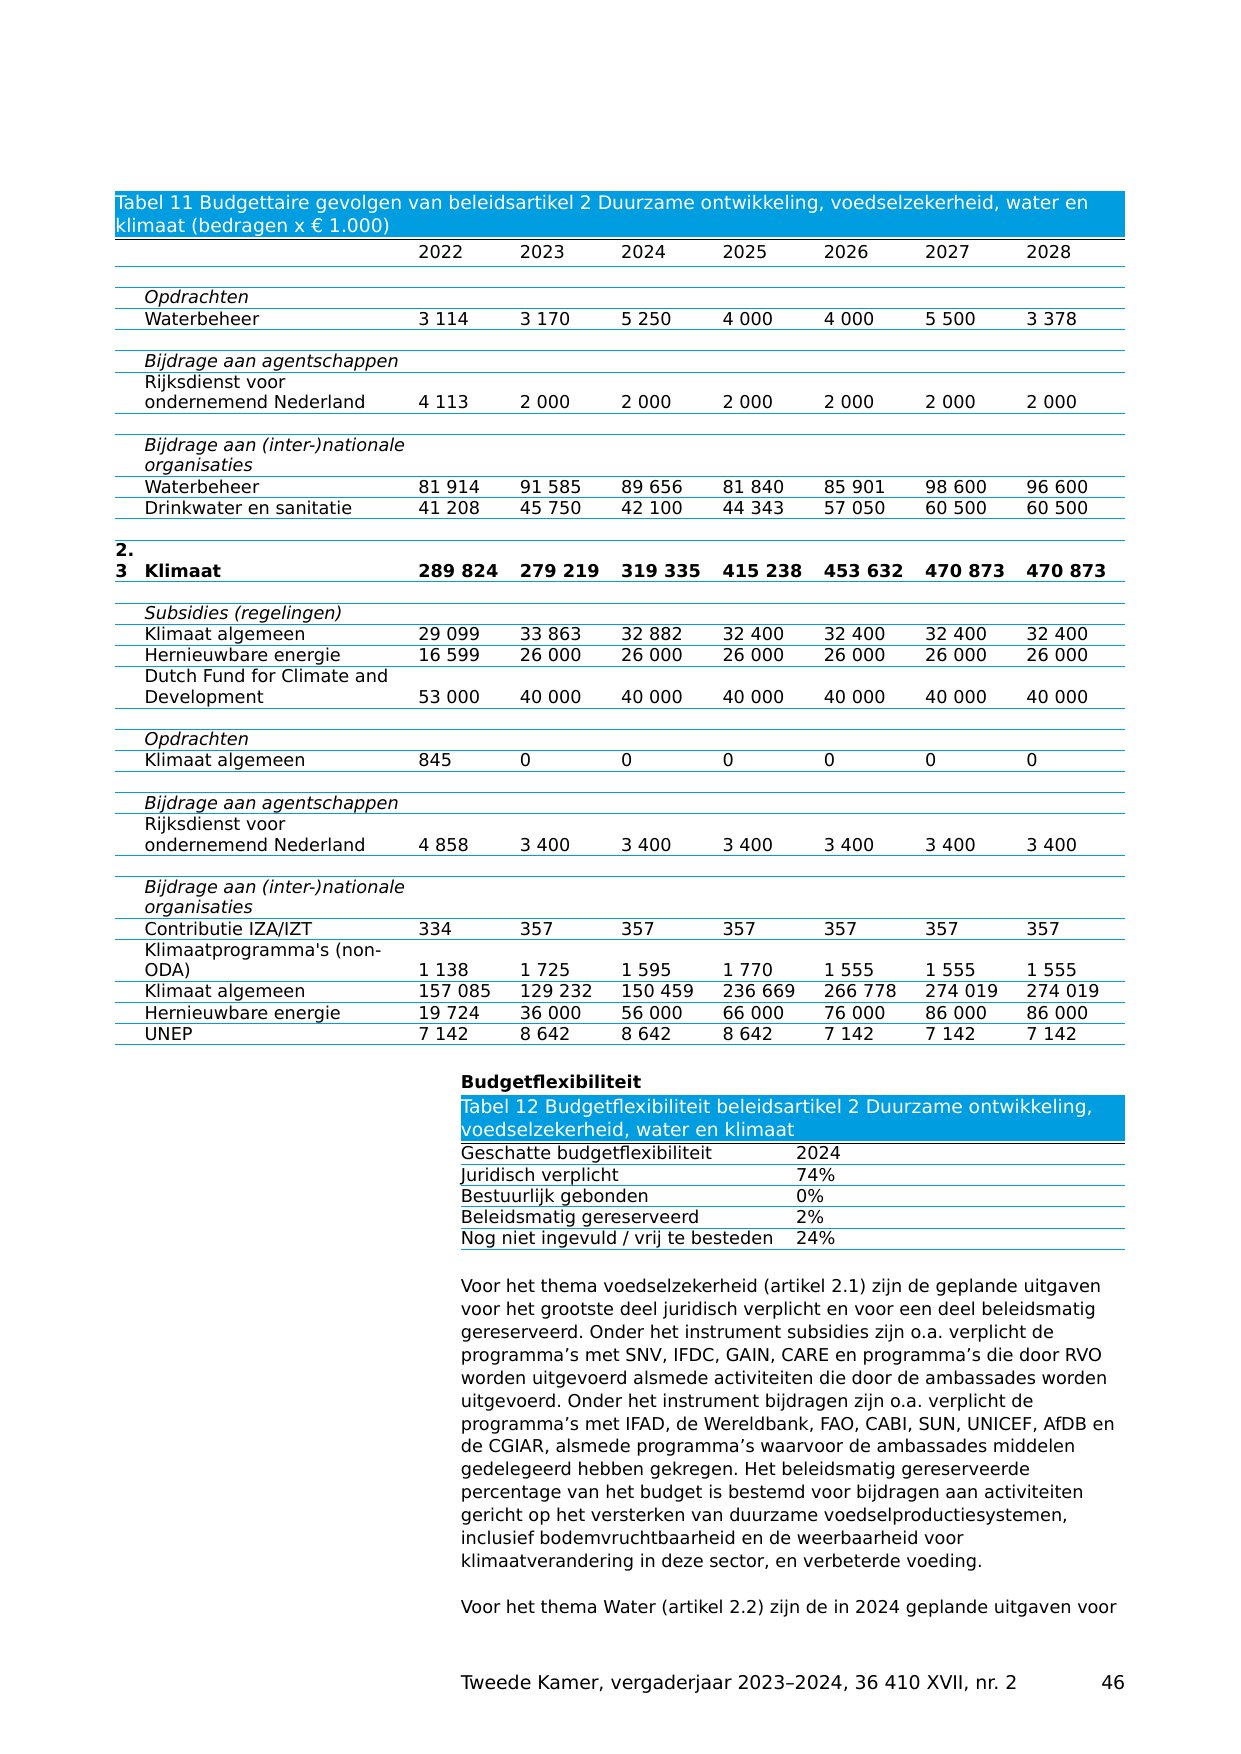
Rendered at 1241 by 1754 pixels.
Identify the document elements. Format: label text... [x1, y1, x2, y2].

table_cell [415, 519, 517, 539]
table_cell 4 000 [719, 309, 821, 329]
table_cell 2.3 [115, 541, 141, 581]
table_cell [719, 351, 821, 371]
table_cell 2028 [1023, 240, 1125, 266]
table_cell [115, 751, 141, 771]
table_cell [719, 856, 821, 876]
table_cell [1023, 414, 1125, 434]
table_cell Bijdrage aan agentschappen [141, 351, 415, 371]
table_cell [115, 1003, 141, 1023]
table_cell 26 000 [1023, 646, 1125, 666]
table_cell 279 219 [517, 541, 618, 581]
table_cell Dutch Fund for Climate and Development [141, 667, 415, 708]
table_cell 60 500 [922, 498, 1023, 518]
table_cell [618, 793, 719, 813]
table_cell Contributie IZA/IZT [141, 919, 415, 939]
table_cell [115, 309, 141, 329]
table_cell 76 000 [821, 1003, 922, 1023]
table_cell 41 208 [415, 498, 517, 518]
table_cell [1023, 519, 1125, 539]
table_cell 3 400 [719, 814, 821, 855]
table_cell [517, 519, 618, 539]
table_cell 2027 [922, 240, 1023, 266]
table_cell [517, 877, 618, 918]
table_cell [922, 330, 1023, 350]
table_cell 0 [821, 751, 922, 771]
table_cell Bestuurlijk gebonden [461, 1186, 793, 1206]
table_cell Rijksdienst voor ondernemend Nederland [141, 814, 415, 855]
table_cell 0 [922, 751, 1023, 771]
table_cell [517, 288, 618, 308]
table_cell [719, 288, 821, 308]
table_cell [517, 730, 618, 750]
table_cell 86 000 [922, 1003, 1023, 1023]
table_cell 33 863 [517, 625, 618, 645]
table_cell [1023, 793, 1125, 813]
table_cell [115, 772, 141, 792]
table_cell [1023, 330, 1125, 350]
table_cell 274 019 [922, 982, 1023, 1002]
table_cell [1023, 351, 1125, 371]
table_cell [922, 709, 1023, 729]
table_cell [115, 793, 141, 813]
table_cell 74% [793, 1165, 1125, 1185]
table_cell [415, 730, 517, 750]
table_cell Nog niet ingevuld / vrij te besteden [461, 1229, 793, 1248]
table_cell 32 400 [1023, 625, 1125, 645]
table_cell 4 858 [415, 814, 517, 855]
table_cell 7 142 [821, 1024, 922, 1044]
table_cell [821, 435, 922, 476]
table_cell [821, 772, 922, 792]
table_cell [115, 919, 141, 939]
table_cell 3 400 [517, 814, 618, 855]
text Budgetflexibiliteit [461, 1070, 1125, 1093]
table_cell Beleidsmatig gereserveerd [461, 1207, 793, 1227]
table_cell [415, 582, 517, 602]
table_cell [719, 435, 821, 476]
table_cell [719, 330, 821, 350]
table_cell 24% [793, 1229, 1125, 1248]
table_cell [141, 414, 415, 434]
table_cell 8 642 [517, 1024, 618, 1044]
table_cell [922, 730, 1023, 750]
table_cell 56 000 [618, 1003, 719, 1023]
table_cell 32 400 [922, 625, 1023, 645]
table_cell 1 138 [415, 940, 517, 981]
table_cell 357 [517, 919, 618, 939]
table_cell [821, 730, 922, 750]
table_cell 57 050 [821, 498, 922, 518]
table_cell 415 238 [719, 541, 821, 581]
table_cell [115, 240, 141, 266]
table_cell 42 100 [618, 498, 719, 518]
table_cell [922, 856, 1023, 876]
table_cell [821, 709, 922, 729]
table_cell 845 [415, 751, 517, 771]
table_cell [922, 519, 1023, 539]
table_cell [517, 709, 618, 729]
table_cell 5 500 [922, 309, 1023, 329]
table_cell [141, 709, 415, 729]
table_cell [618, 351, 719, 371]
table_cell 40 000 [618, 667, 719, 708]
table_cell [517, 604, 618, 623]
table_cell [415, 772, 517, 792]
table_cell 470 873 [922, 541, 1023, 581]
table_cell 1 555 [1023, 940, 1125, 981]
table_cell 2024 [793, 1144, 1125, 1164]
table_cell [1023, 582, 1125, 602]
table_cell [618, 582, 719, 602]
table_cell 85 901 [821, 477, 922, 497]
table_cell 26 000 [618, 646, 719, 666]
table_cell 98 600 [922, 477, 1023, 497]
table_cell [415, 856, 517, 876]
table_cell [1023, 604, 1125, 623]
table_cell Waterbeheer [141, 309, 415, 329]
table_cell 32 400 [821, 625, 922, 645]
table_cell 26 000 [821, 646, 922, 666]
table_cell [1023, 435, 1125, 476]
table_cell 0% [793, 1186, 1125, 1206]
table_cell 470 873 [1023, 541, 1125, 581]
table_cell 7 142 [415, 1024, 517, 1044]
table_cell [1023, 288, 1125, 308]
table_cell 45 750 [517, 498, 618, 518]
table_cell 26 000 [517, 646, 618, 666]
table_cell [115, 1024, 141, 1044]
table_cell [922, 582, 1023, 602]
table_cell [821, 877, 922, 918]
table_cell [821, 330, 922, 350]
table_cell 40 000 [1023, 667, 1125, 708]
table_cell [719, 582, 821, 602]
table_cell Klimaat algemeen [141, 982, 415, 1002]
table_cell [922, 414, 1023, 434]
table_cell [719, 267, 821, 287]
table_cell Opdrachten [141, 730, 415, 750]
table_cell 2024 [618, 240, 719, 266]
table_cell 8 642 [618, 1024, 719, 1044]
table_cell 32 882 [618, 625, 719, 645]
table_cell [115, 477, 141, 497]
table_cell 44 343 [719, 498, 821, 518]
table_cell [618, 604, 719, 623]
table_cell Bijdrage aan agentschappen [141, 793, 415, 813]
table_cell 4 113 [415, 373, 517, 413]
table_cell 3 114 [415, 309, 517, 329]
table_cell 8 642 [719, 1024, 821, 1044]
table_cell 289 824 [415, 541, 517, 581]
table_cell 5 250 [618, 309, 719, 329]
table_cell 26 000 [922, 646, 1023, 666]
table_cell [115, 877, 141, 918]
table_cell [415, 267, 517, 287]
table_cell Hernieuwbare energie [141, 646, 415, 666]
table_cell [922, 877, 1023, 918]
table_cell [719, 793, 821, 813]
table_cell [415, 604, 517, 623]
table_cell [922, 288, 1023, 308]
table_cell [115, 625, 141, 645]
table_cell [618, 267, 719, 287]
table_cell UNEP [141, 1024, 415, 1044]
table_cell 3 400 [618, 814, 719, 855]
table_cell [1023, 772, 1125, 792]
table_cell Klimaatprogramma's (non-ODA) [141, 940, 415, 981]
table_cell [115, 856, 141, 876]
table_cell 0 [719, 751, 821, 771]
table_cell 3 378 [1023, 309, 1125, 329]
table_cell Rijksdienst voor ondernemend Nederland [141, 373, 415, 413]
table_cell 3 170 [517, 309, 618, 329]
table_cell 357 [719, 919, 821, 939]
table_cell [415, 877, 517, 918]
table_cell [618, 414, 719, 434]
table_cell 40 000 [719, 667, 821, 708]
table_cell [618, 709, 719, 729]
table_cell [415, 351, 517, 371]
table_cell Bijdrage aan (inter-)nationale organisaties [141, 877, 415, 918]
table_cell 150 459 [618, 982, 719, 1002]
table_cell [115, 498, 141, 518]
table_cell 2026 [821, 240, 922, 266]
table_cell 40 000 [922, 667, 1023, 708]
table_cell [517, 772, 618, 792]
table_cell [922, 351, 1023, 371]
table_cell 1 555 [922, 940, 1023, 981]
table_cell [821, 793, 922, 813]
table_cell [517, 793, 618, 813]
table_cell Hernieuwbare energie [141, 1003, 415, 1023]
table_cell Opdrachten [141, 288, 415, 308]
table_cell Subsidies (regelingen) [141, 604, 415, 623]
table_cell 236 669 [719, 982, 821, 1002]
table_cell [618, 519, 719, 539]
table_cell [141, 519, 415, 539]
table_cell [115, 982, 141, 1002]
table_cell 7 142 [922, 1024, 1023, 1044]
table_cell 2025 [719, 240, 821, 266]
table_cell [115, 646, 141, 666]
table_cell [922, 435, 1023, 476]
table_cell [618, 856, 719, 876]
table_cell [115, 373, 141, 413]
table_cell 1 770 [719, 940, 821, 981]
table_cell Waterbeheer [141, 477, 415, 497]
table_cell 0 [618, 751, 719, 771]
table_cell [517, 267, 618, 287]
table_cell 357 [1023, 919, 1125, 939]
table_cell Bijdrage aan (inter-)nationale organisaties [141, 435, 415, 476]
table_cell [821, 856, 922, 876]
table_cell 266 778 [821, 982, 922, 1002]
table_cell [115, 267, 141, 287]
table_cell [115, 709, 141, 729]
table_cell [719, 877, 821, 918]
table_cell 26 000 [719, 646, 821, 666]
table_cell 357 [922, 919, 1023, 939]
table_cell [115, 604, 141, 623]
table_cell [618, 730, 719, 750]
table_cell 2023 [517, 240, 618, 266]
table_cell [719, 772, 821, 792]
table_cell [415, 793, 517, 813]
table_cell [1023, 709, 1125, 729]
table_cell 40 000 [517, 667, 618, 708]
table_cell [517, 435, 618, 476]
table_cell 86 000 [1023, 1003, 1125, 1023]
table_cell 36 000 [517, 1003, 618, 1023]
table_cell [517, 414, 618, 434]
table_cell [618, 877, 719, 918]
table_cell [517, 351, 618, 371]
table_cell [115, 435, 141, 476]
table_cell [821, 414, 922, 434]
table_cell [922, 772, 1023, 792]
table_cell [115, 667, 141, 708]
table_cell [517, 330, 618, 350]
table_cell 129 232 [517, 982, 618, 1002]
table_cell [719, 730, 821, 750]
table_cell 2 000 [1023, 373, 1125, 413]
table_cell [115, 519, 141, 539]
table_cell [115, 582, 141, 602]
table_cell Klimaat algemeen [141, 625, 415, 645]
table_cell 0 [517, 751, 618, 771]
table_cell [415, 288, 517, 308]
table_cell 357 [821, 919, 922, 939]
table_cell [821, 582, 922, 602]
table_cell [618, 330, 719, 350]
table_cell [618, 772, 719, 792]
table_cell [821, 604, 922, 623]
table_cell 53 000 [415, 667, 517, 708]
table_cell 19 724 [415, 1003, 517, 1023]
table_cell [141, 267, 415, 287]
table_cell [922, 793, 1023, 813]
table_cell 32 400 [719, 625, 821, 645]
table_cell 3 400 [922, 814, 1023, 855]
table_cell [141, 856, 415, 876]
table_cell [719, 414, 821, 434]
table_cell 334 [415, 919, 517, 939]
table_cell [1023, 877, 1125, 918]
table_cell [517, 856, 618, 876]
table_cell [618, 288, 719, 308]
table_cell 2 000 [922, 373, 1023, 413]
table_cell [517, 582, 618, 602]
table_cell [821, 267, 922, 287]
table_cell [719, 604, 821, 623]
table_cell 91 585 [517, 477, 618, 497]
table_cell [719, 519, 821, 539]
table_cell 66 000 [719, 1003, 821, 1023]
table_cell Klimaat [141, 541, 415, 581]
table_cell 81 840 [719, 477, 821, 497]
table_cell 3 400 [821, 814, 922, 855]
table_cell [415, 435, 517, 476]
table_cell 89 656 [618, 477, 719, 497]
table_cell [821, 351, 922, 371]
table_cell 2% [793, 1207, 1125, 1227]
table_cell 453 632 [821, 541, 922, 581]
table_cell 4 000 [821, 309, 922, 329]
table_cell 2 000 [517, 373, 618, 413]
table_cell 3 400 [1023, 814, 1125, 855]
table_cell 2 000 [821, 373, 922, 413]
table_cell 1 595 [618, 940, 719, 981]
table_cell [115, 330, 141, 350]
table_cell [821, 519, 922, 539]
table_cell [1023, 267, 1125, 287]
table_cell 319 335 [618, 541, 719, 581]
table_cell [141, 240, 415, 266]
table_cell 357 [618, 919, 719, 939]
table_cell [1023, 856, 1125, 876]
table_cell [115, 730, 141, 750]
table_cell 7 142 [1023, 1024, 1125, 1044]
table_cell 60 500 [1023, 498, 1125, 518]
table_cell [115, 351, 141, 371]
table_cell 40 000 [821, 667, 922, 708]
table_cell [415, 709, 517, 729]
table_cell [115, 940, 141, 981]
table_cell [115, 814, 141, 855]
table_cell [922, 604, 1023, 623]
table_cell [719, 709, 821, 729]
text Voor het thema voedselzekerheid (artikel 2.1) zijn de geplande uitgaven voor het grootste deel juridisch verplicht en voor een deel beleidsmatig gereserveerd. Onder het instrument subsidies zijn o.a. verplicht de programma’s met SNV, IFDC, GAIN, CARE en programma’s die door RVO worden uitgevoerd alsmede activiteiten die door de ambassades worden uitgevoerd. Onder het instrument bijdragen zijn o.a. verplicht de programma’s met IFAD, de Wereldbank, FAO, CABI, SUN, UNICEF, AfDB en de CGIAR, alsmede programma’s waarvoor de ambassades middelen gedelegeerd hebben gekregen. Het beleidsmatig gereserveerde percentage van het budget is bestemd voor bijdragen aan activiteiten gericht op het versterken van duurzame voedselproductiesystemen, inclusief bodemvruchtbaarheid en de weerbaarheid voor klimaatverandering in deze sector, en verbeterde voeding. [461, 1274, 1125, 1572]
table_cell [115, 288, 141, 308]
table_cell [141, 582, 415, 602]
text Voor het thema Water (artikel 2.2) zijn de in 2024 geplande uitgaven voor [461, 1595, 1125, 1618]
table_cell 1 725 [517, 940, 618, 981]
table_cell 81 914 [415, 477, 517, 497]
table_cell [415, 330, 517, 350]
table_cell 96 600 [1023, 477, 1125, 497]
table_cell 2 000 [719, 373, 821, 413]
table_cell 157 085 [415, 982, 517, 1002]
table_cell Klimaat algemeen [141, 751, 415, 771]
table_cell [115, 414, 141, 434]
table_cell 2 000 [618, 373, 719, 413]
table_cell 2022 [415, 240, 517, 266]
table_cell 0 [1023, 751, 1125, 771]
table_cell [141, 330, 415, 350]
table_cell [922, 267, 1023, 287]
table_cell [141, 772, 415, 792]
table_cell 1 555 [821, 940, 922, 981]
table_cell Geschatte budgetflexibiliteit [461, 1144, 793, 1164]
table_cell [821, 288, 922, 308]
table_cell Juridisch verplicht [461, 1165, 793, 1185]
table_cell 16 599 [415, 646, 517, 666]
table_cell [415, 414, 517, 434]
table_cell Drinkwater en sanitatie [141, 498, 415, 518]
table_cell [1023, 730, 1125, 750]
table_cell 29 099 [415, 625, 517, 645]
table_cell [618, 435, 719, 476]
table_cell 274 019 [1023, 982, 1125, 1002]
